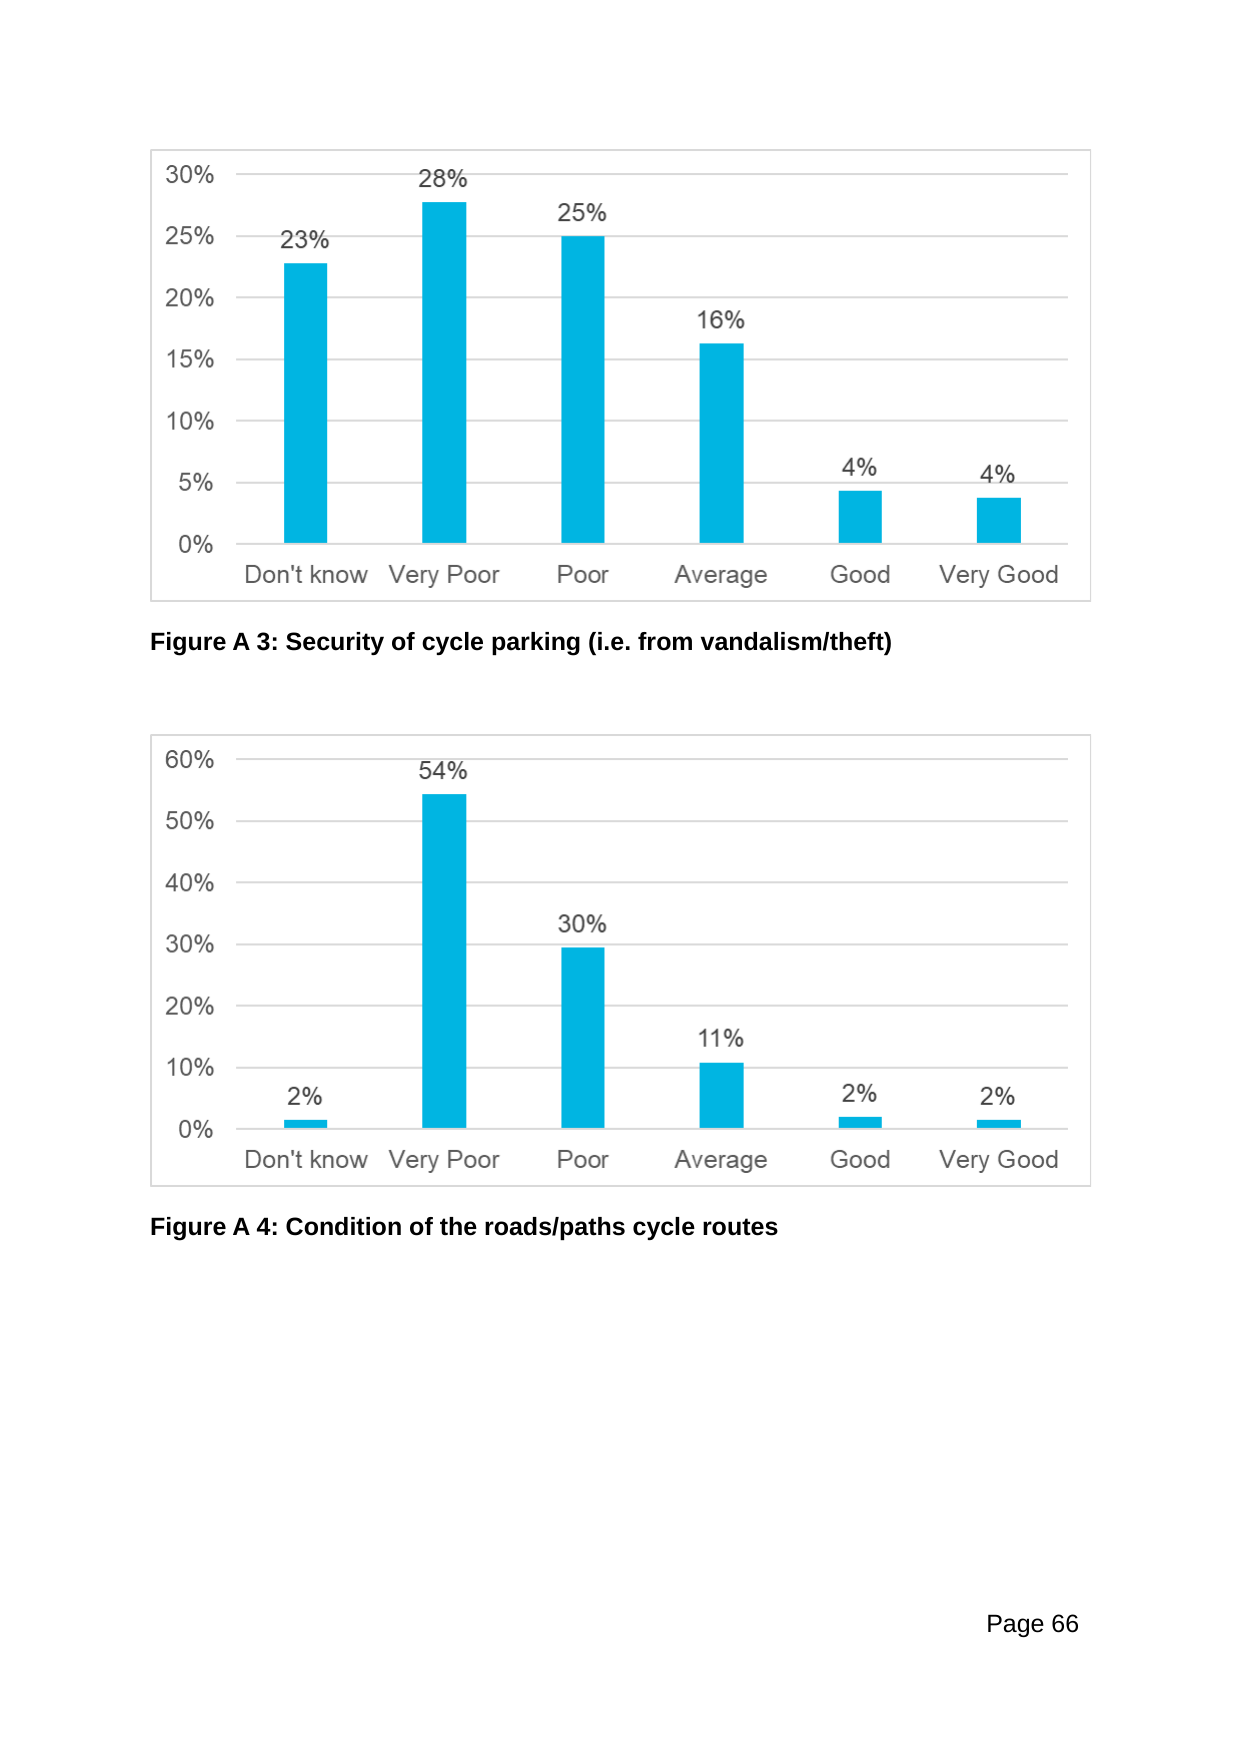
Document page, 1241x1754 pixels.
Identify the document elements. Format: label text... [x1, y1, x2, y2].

text Figure A 3: Security of cycle parking (i.e. from vandalism/theft) [150, 627, 1090, 656]
text Figure A 4: Condition of the roads/paths cycle routes [150, 1211, 1090, 1240]
